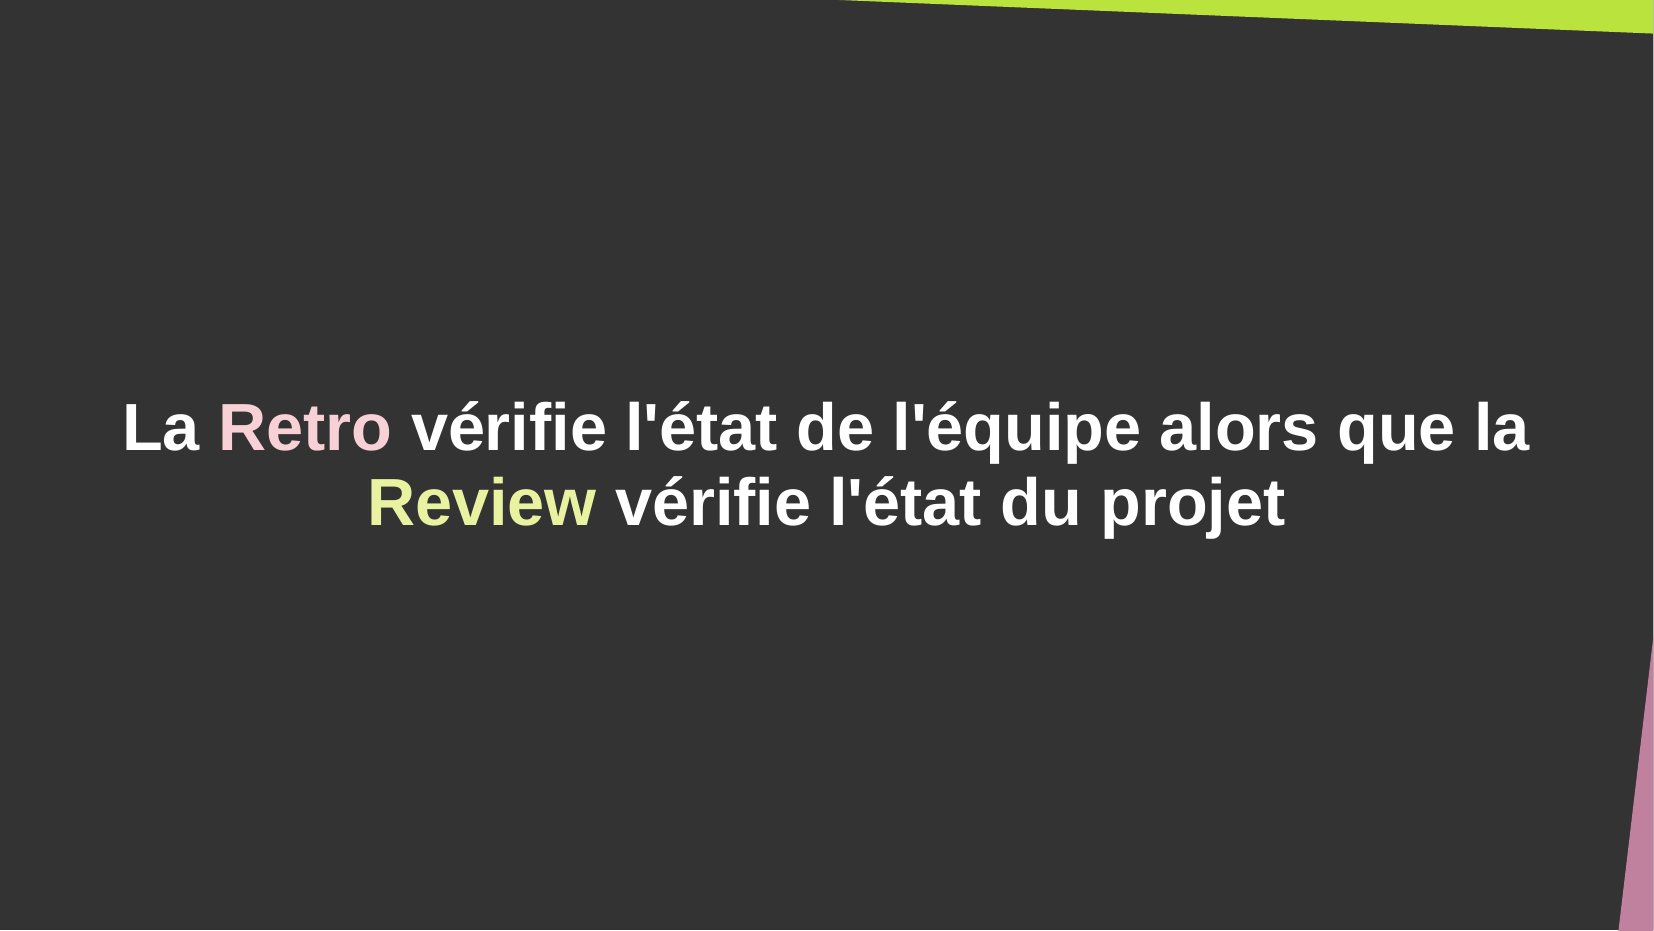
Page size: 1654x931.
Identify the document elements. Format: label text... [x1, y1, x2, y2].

text_box [1618, 631, 1654, 931]
text_box [839, 0, 1654, 34]
title La Retro vérifie l'état de l'équipe alors que la Review vérifie l'état du projet [31, 390, 1622, 540]
